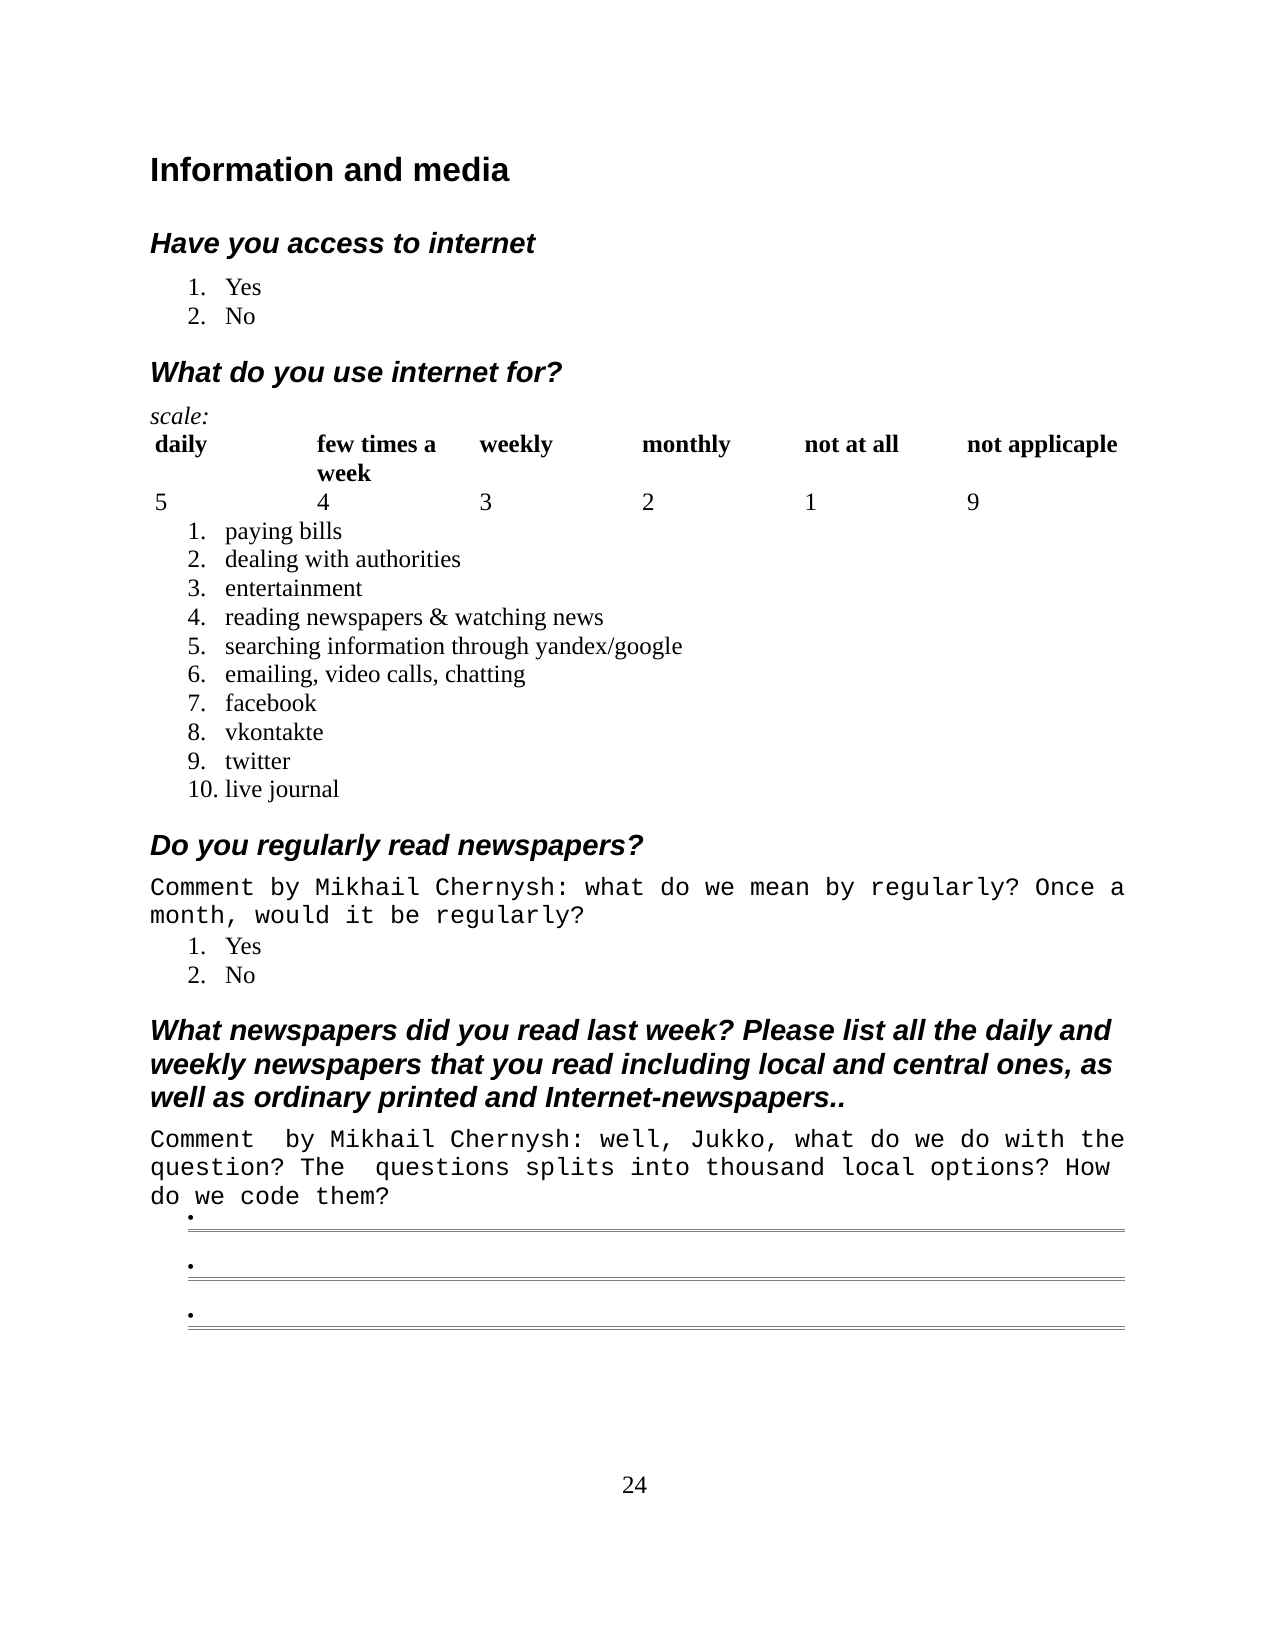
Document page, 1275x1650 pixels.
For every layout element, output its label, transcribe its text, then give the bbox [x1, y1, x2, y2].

list paying bills [187, 516, 1125, 544]
list Yes [187, 272, 1125, 301]
table_cell 4 [313, 487, 475, 516]
table_header not applicaple [963, 430, 1125, 487]
table_header weekly [475, 430, 637, 487]
table_header few times a week [313, 430, 475, 487]
table_header not at all [800, 430, 962, 487]
list Yes [187, 931, 1125, 960]
list No [187, 960, 1125, 988]
subtitle Information and media [150, 150, 1125, 189]
table_header daily [150, 430, 312, 487]
subtitle What do you use internet for? [150, 355, 1125, 388]
table_cell 5 [150, 487, 312, 516]
table_cell 9 [963, 487, 1125, 516]
list reading newspapers & watching news [187, 602, 1125, 631]
list dealing with authorities [187, 544, 1125, 573]
text Comment by Mikhail Chernysh: what do we mean by regularly? Once a month, would it be regularly? [150, 874, 1125, 931]
list entertainment [187, 573, 1125, 602]
table_cell 1 [800, 487, 962, 516]
list No [187, 301, 1125, 330]
text scale: [150, 401, 1125, 429]
list facebook [187, 688, 1125, 717]
subtitle Do you regularly read newspapers? [150, 828, 1125, 862]
table_cell 2 [638, 487, 800, 516]
table_cell 3 [475, 487, 637, 516]
list twitter [187, 746, 1125, 774]
list emailing, video calls, chatting [187, 659, 1125, 688]
subtitle Have you access to internet [150, 226, 1125, 260]
subtitle What newspapers did you read last week? Please list all the daily and weekly newspapers that you read including local and central ones, as well as ordinary printed and Internet-newspapers.. [150, 1013, 1125, 1114]
list live journal [187, 774, 1125, 803]
list searching information through yandex/google [187, 631, 1125, 659]
list vkontakte [187, 717, 1125, 746]
table_header monthly [638, 430, 800, 487]
text Comment by Mikhail Chernysh: well, Jukko, what do we do with the question? The questions splits into thousand local options? How do we code them? [150, 1127, 1125, 1212]
